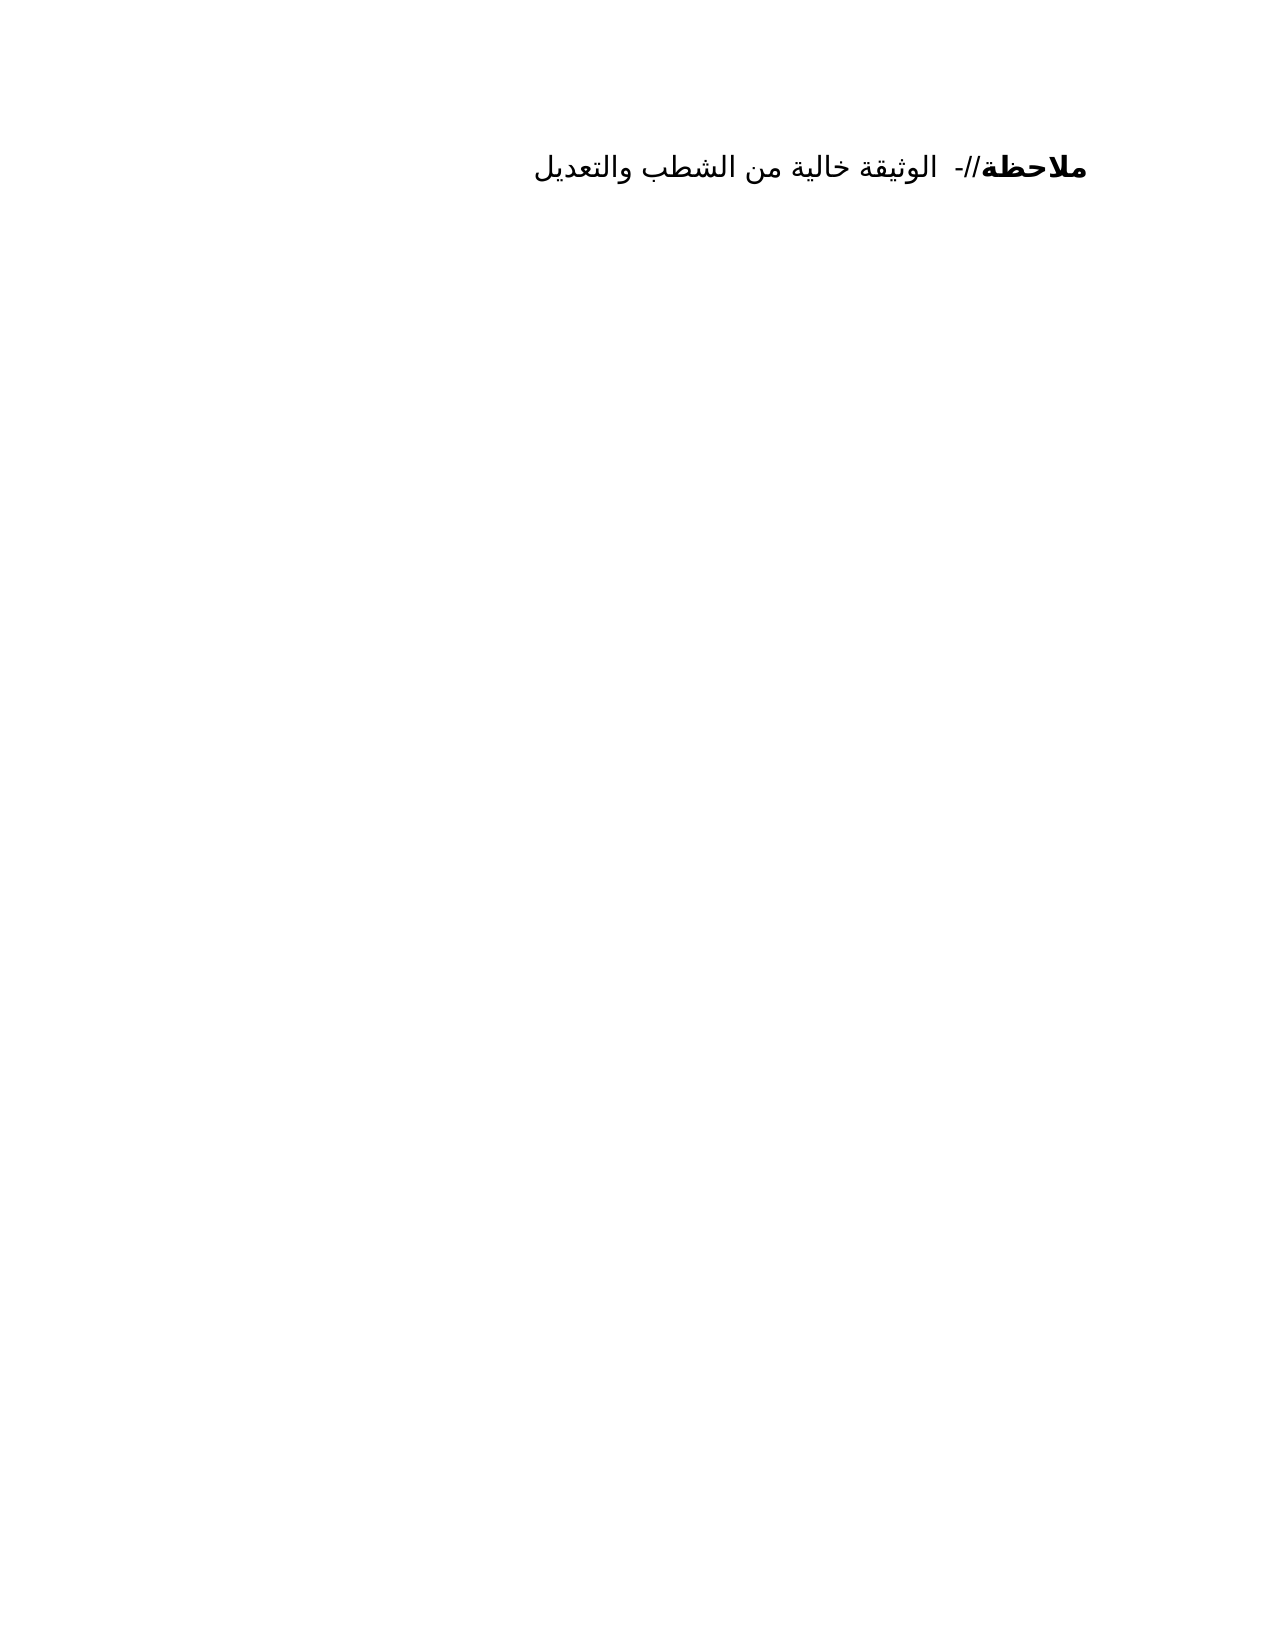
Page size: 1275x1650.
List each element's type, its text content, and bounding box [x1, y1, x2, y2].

text ملاحظة//- الوثيقة خالية من الشطب والتعديل [187, 150, 1087, 183]
